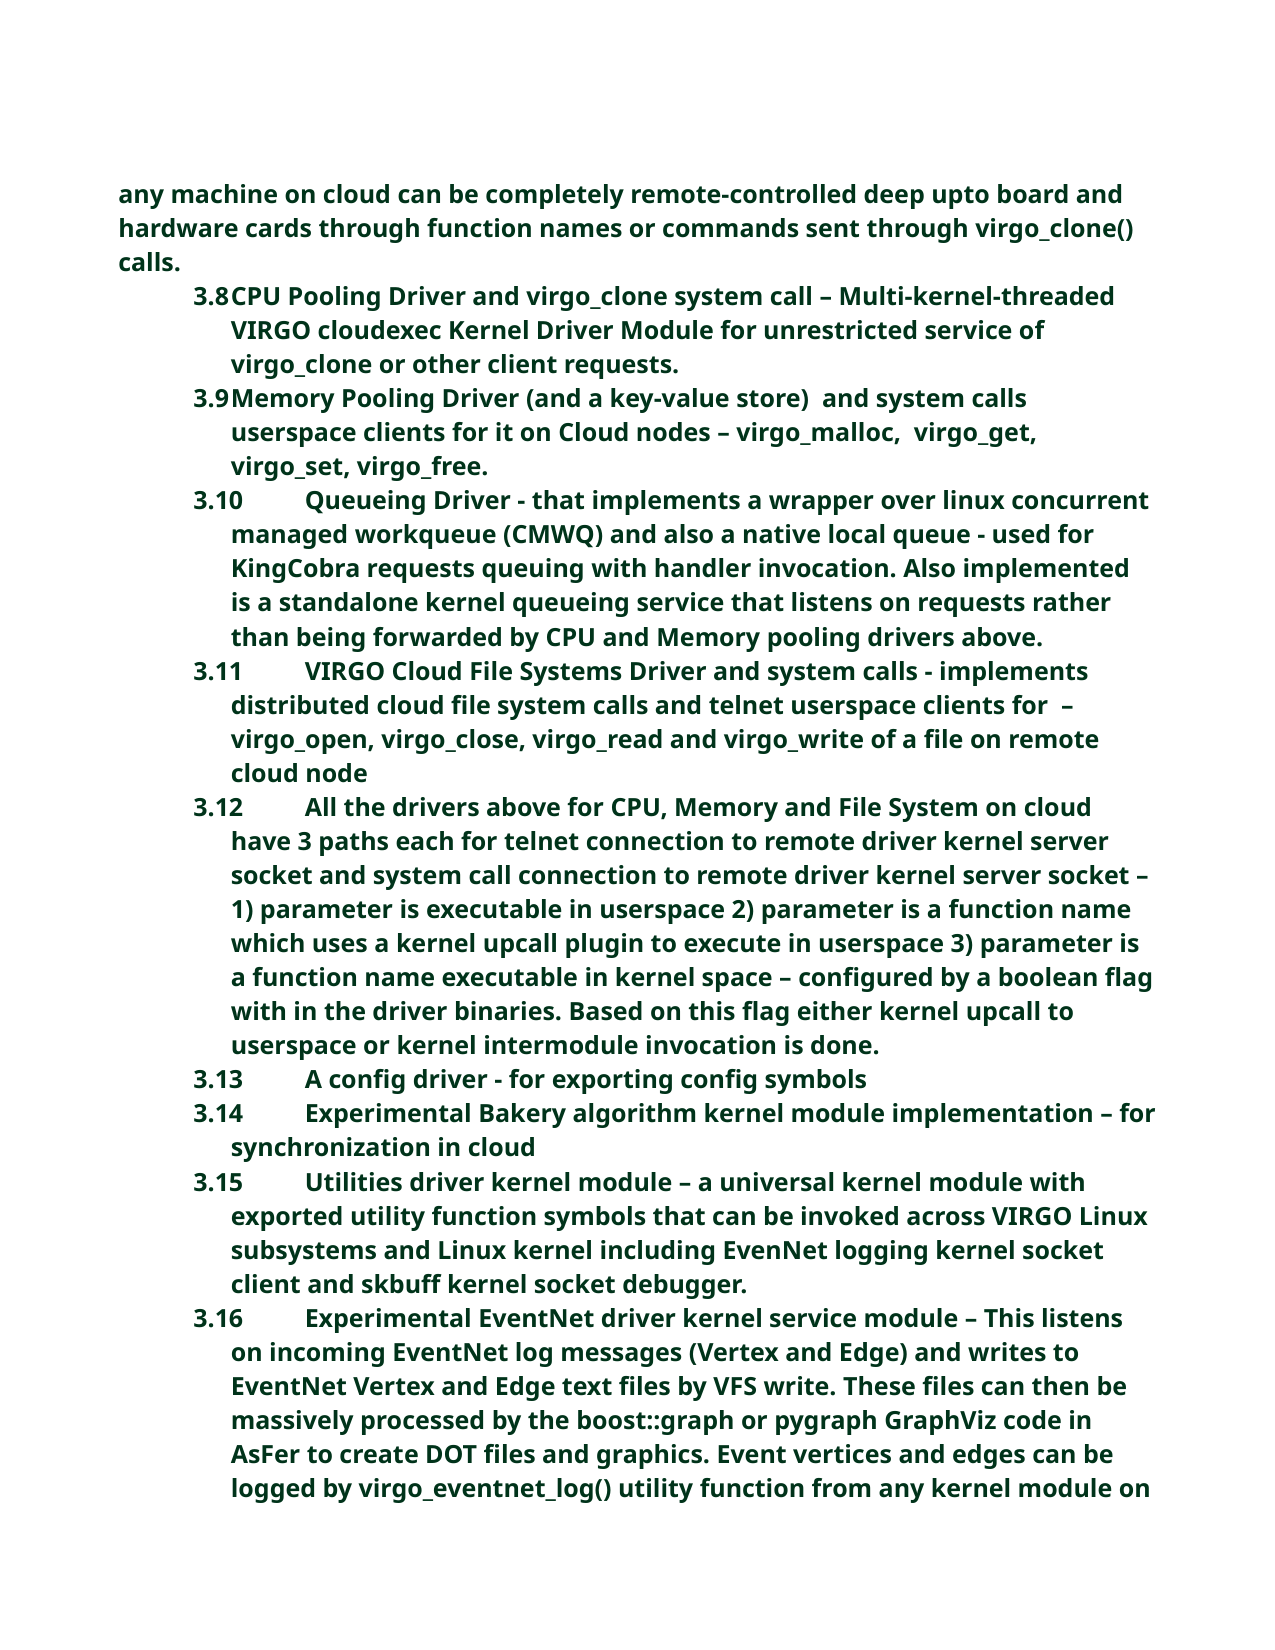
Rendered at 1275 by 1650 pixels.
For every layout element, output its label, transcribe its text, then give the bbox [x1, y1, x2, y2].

list Experimental EventNet driver kernel service module – This listens on incoming EventNet log messages (Vertex and Edge) and writes to EventNet Vertex and Edge text files by VFS write. These files can then be massively processed by the boost::graph or pygraph GraphViz code in AsFer to create DOT files and graphics. Event vertices and edges can be logged by virgo_eventnet_log() utility function from any kernel module on [193, 1300, 1157, 1505]
list Utilities driver kernel module – a universal kernel module with exported utility function symbols that can be invoked across VIRGO Linux subsystems and Linux kernel including EvenNet logging kernel socket client and skbuff kernel socket debugger. [193, 1164, 1157, 1300]
list All the drivers above for CPU, Memory and File System on cloud have 3 paths each for telnet connection to remote driver kernel server socket and system call connection to remote driver kernel server socket – 1) parameter is executable in userspace 2) parameter is a function name which uses a kernel upcall plugin to execute in userspace 3) parameter is a function name executable in kernel space – configured by a boolean flag with in the driver binaries. Based on this flag either kernel upcall to userspace or kernel intermodule invocation is done. [193, 789, 1157, 1062]
list VIRGO Cloud File Systems Driver and system calls - implements distributed cloud file system calls and telnet userspace clients for – virgo_open, virgo_close, virgo_read and virgo_write of a file on remote cloud node [193, 653, 1157, 789]
list A config driver - for exporting config symbols [193, 1062, 1157, 1096]
text any machine on cloud can be completely remote-controlled deep upto board and hardware cards through function names or commands sent through virgo_clone() calls. [118, 176, 1157, 278]
list Experimental Bakery algorithm kernel module implementation – for synchronization in cloud [193, 1096, 1157, 1164]
list Memory Pooling Driver (and a key-value store) and system calls userspace clients for it on Cloud nodes – virgo_malloc, virgo_get, virgo_set, virgo_free. [193, 381, 1157, 483]
list CPU Pooling Driver and virgo_clone system call – Multi-kernel-threaded VIRGO cloudexec Kernel Driver Module for unrestricted service of virgo_clone or other client requests. [193, 278, 1157, 381]
list Queueing Driver - that implements a wrapper over linux concurrent managed workqueue (CMWQ) and also a native local queue - used for KingCobra requests queuing with handler invocation. Also implemented is a standalone kernel queueing service that listens on requests rather than being forwarded by CPU and Memory pooling drivers above. [193, 483, 1157, 653]
